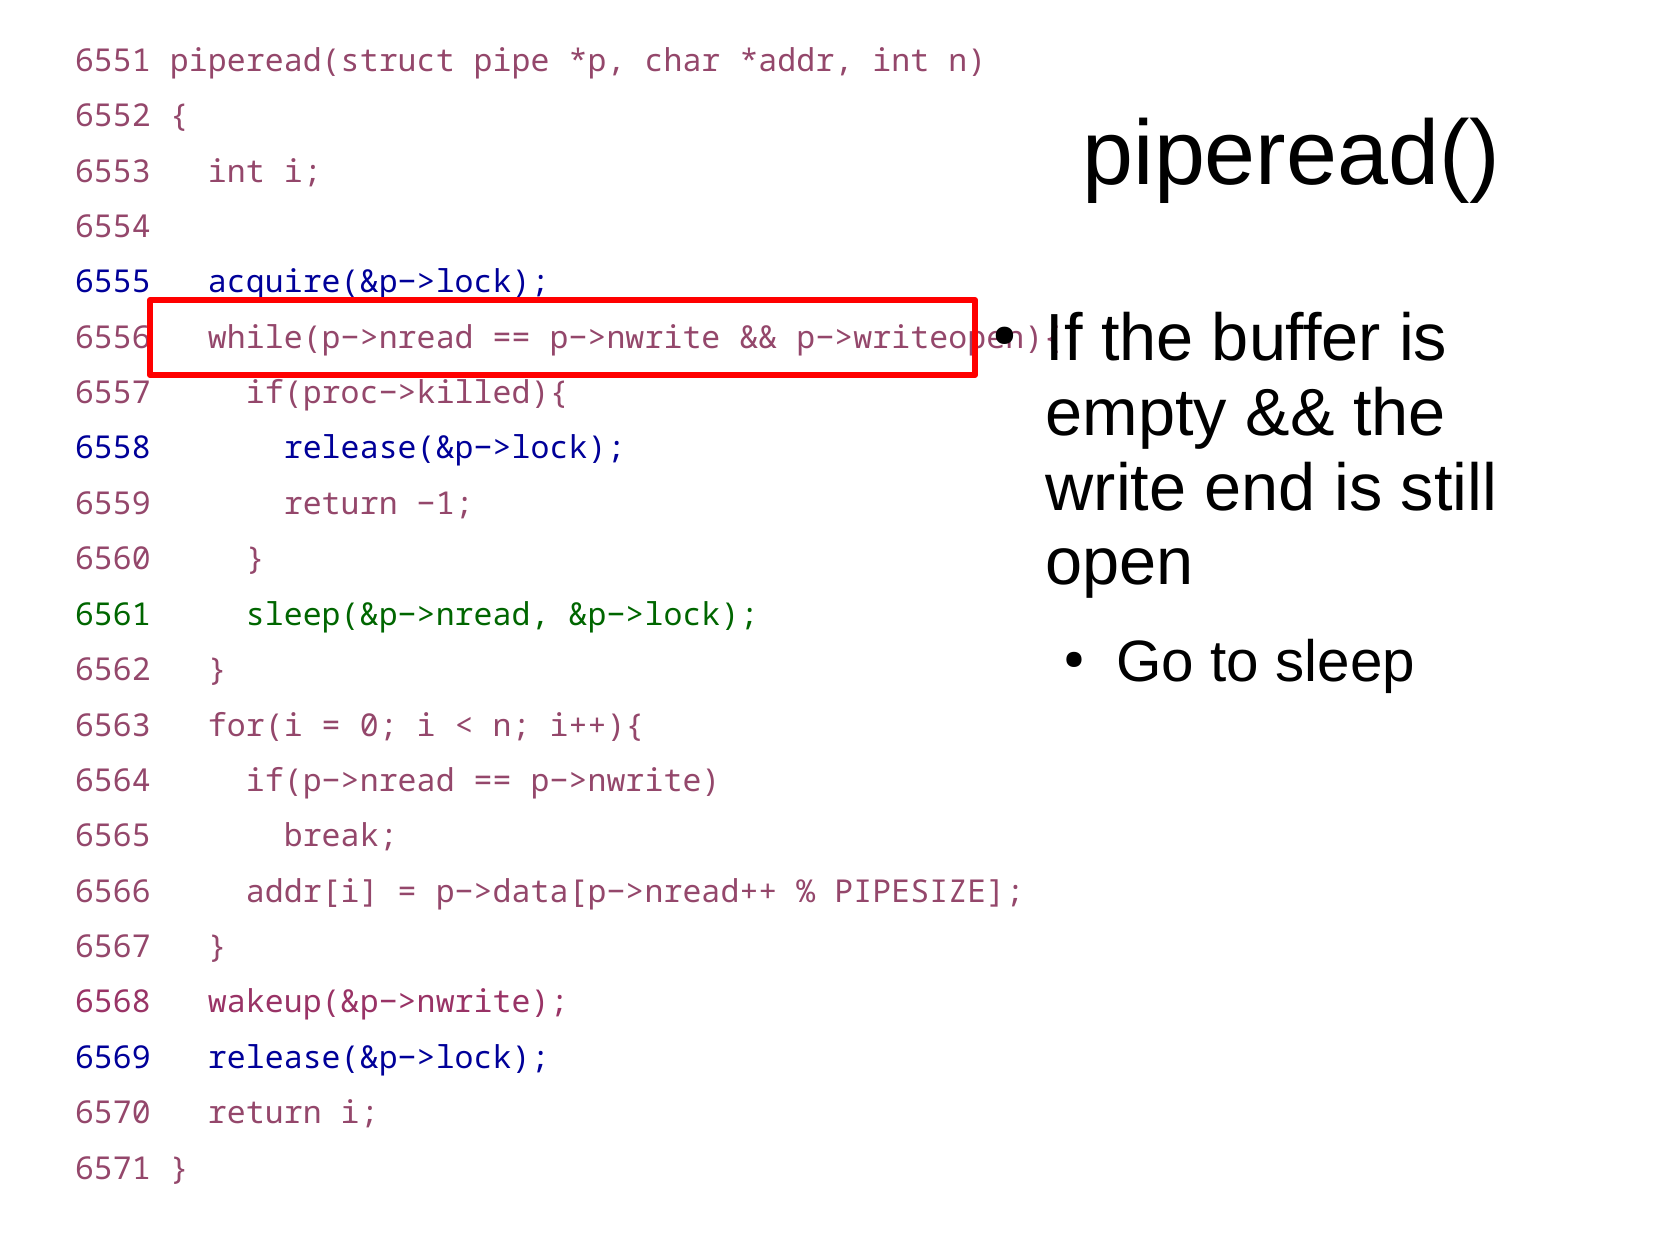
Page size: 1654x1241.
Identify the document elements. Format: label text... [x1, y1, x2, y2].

list If the buffer is empty && the write end is still open Go to sleep [975, 300, 1571, 1010]
list 6551 piperead(struct pipe *p, char *addr, int n) 6552 { 6553 int i; 6554 6555 acquire(&p−>lock); 6556 while(p−>nread == p−>nwrite && p−>writeopen){ 6557 if(proc−>killed){ 6558 release(&p−>lock); 6559 return −1; 6560 } 6561 sleep(&p−>nread, &p−>lock); 6562 } 6563 for(i = 0; i < n; i++){ 6564 if(p−>nread == p−>nwrite) 6565 break; 6566 addr[i] = p−>data[p−>nread++ % PIPESIZE]; 6567 } 6568 wakeup(&p−>nwrite); 6569 release(&p−>lock); 6570 return i; 6571 } [75, 37, 1613, 1201]
